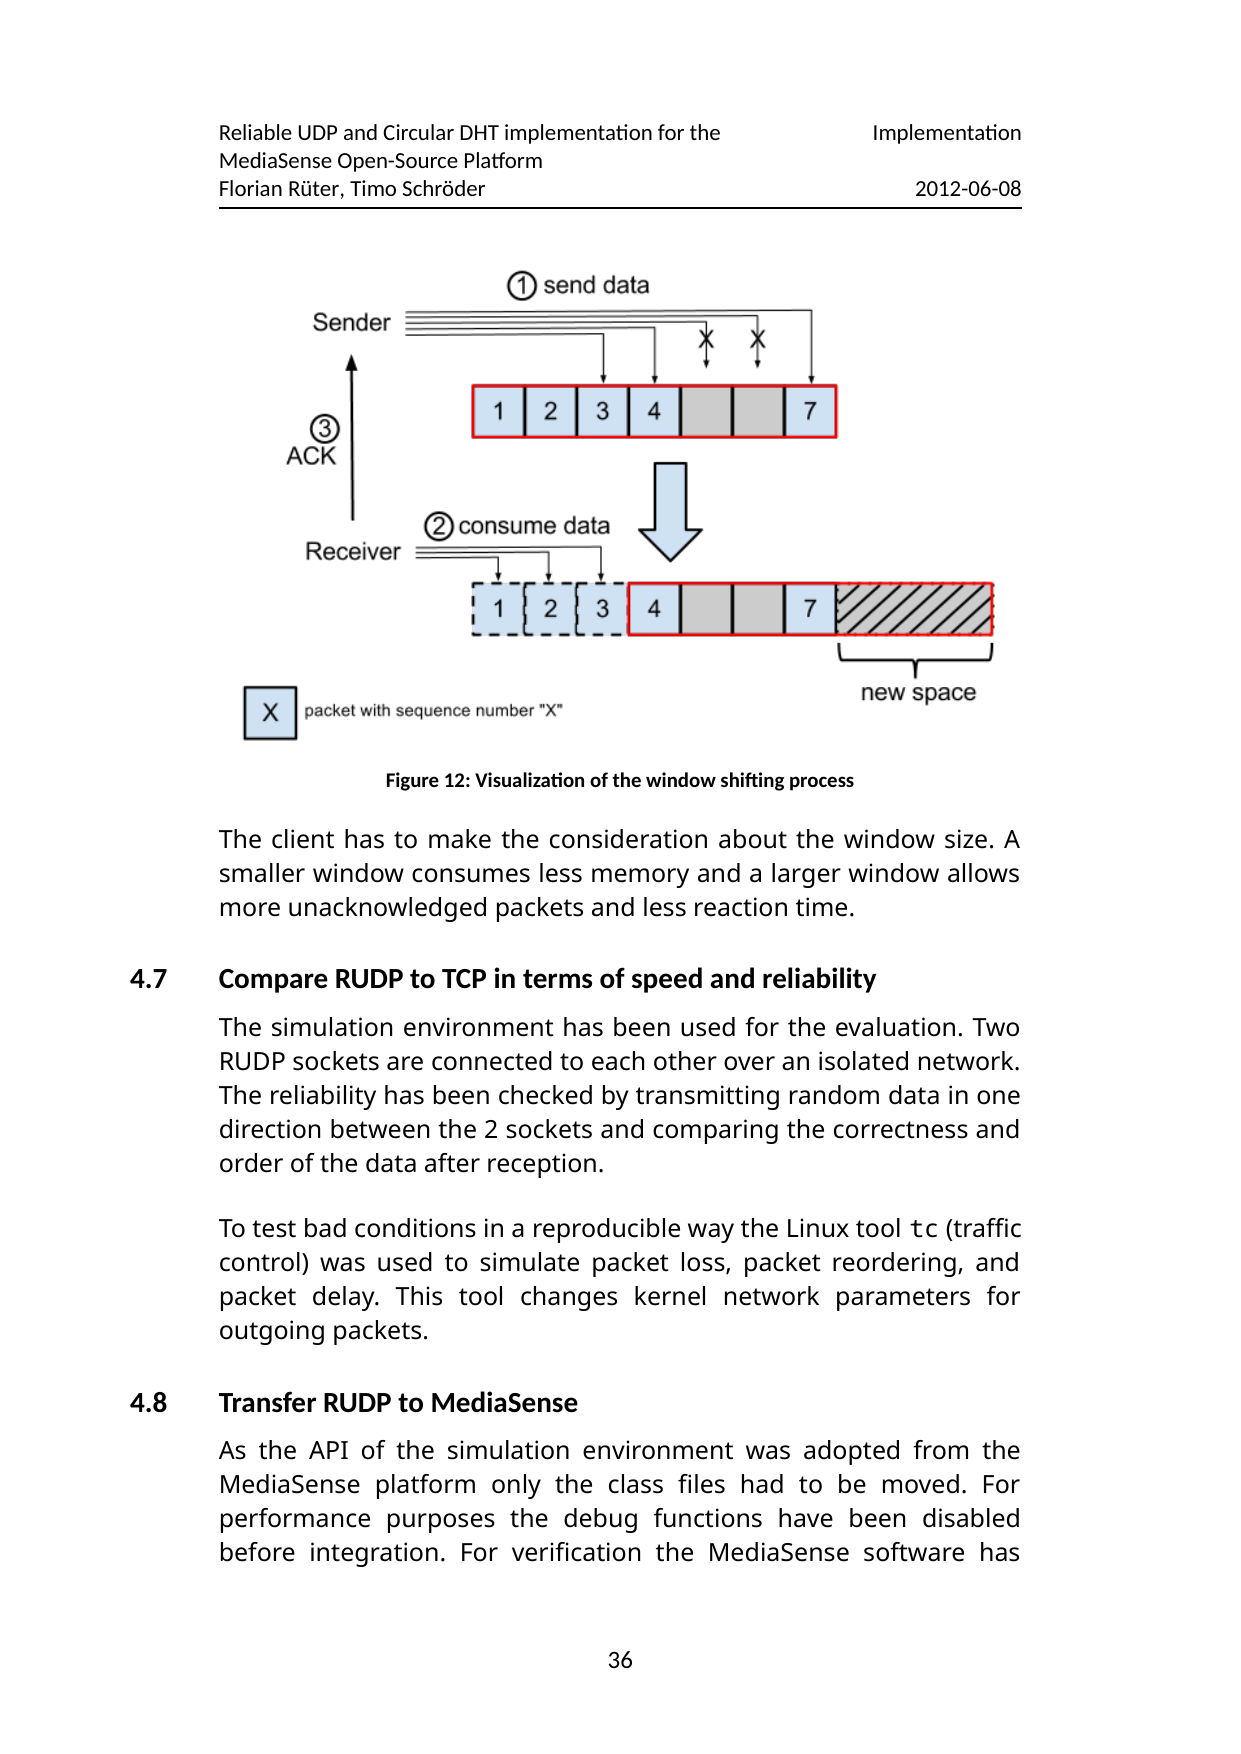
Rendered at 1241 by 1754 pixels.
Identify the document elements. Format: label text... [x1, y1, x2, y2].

text The simulation environment has been used for the evaluation. Two RUDP sockets are connected to each other over an isolated network. The reliability has been checked by transmitting random data in one direction between the 2 sockets and comparing the correctness and order of the data after reception. [218, 1009, 1022, 1179]
text To test bad conditions in a reproducible way the Linux tool tc (traffic control) was used to simulate packet loss, packet reordering, and packet delay. This tool changes kernel network parameters for outgoing packets. [218, 1210, 1022, 1347]
subtitle Transfer RUDP to MediaSense [130, 1384, 1022, 1419]
text As the API of the simulation environment was adopted from the MediaSense platform only the class files had to be moved. For performance purposes the debug functions have been disabled before integration. For verification the MediaSense software has [218, 1432, 1022, 1569]
text Figure 12: Visualization of the window shifting process [218, 768, 1022, 793]
subtitle Compare RUDP to TCP in terms of speed and reliability [130, 961, 1022, 996]
picture [218, 250, 1022, 768]
text The client has to make the consideration about the window size. A smaller window consumes less memory and a larger window allows more unacknowledged packets and less reaction time. [218, 793, 1022, 923]
text [218, 238, 1022, 250]
